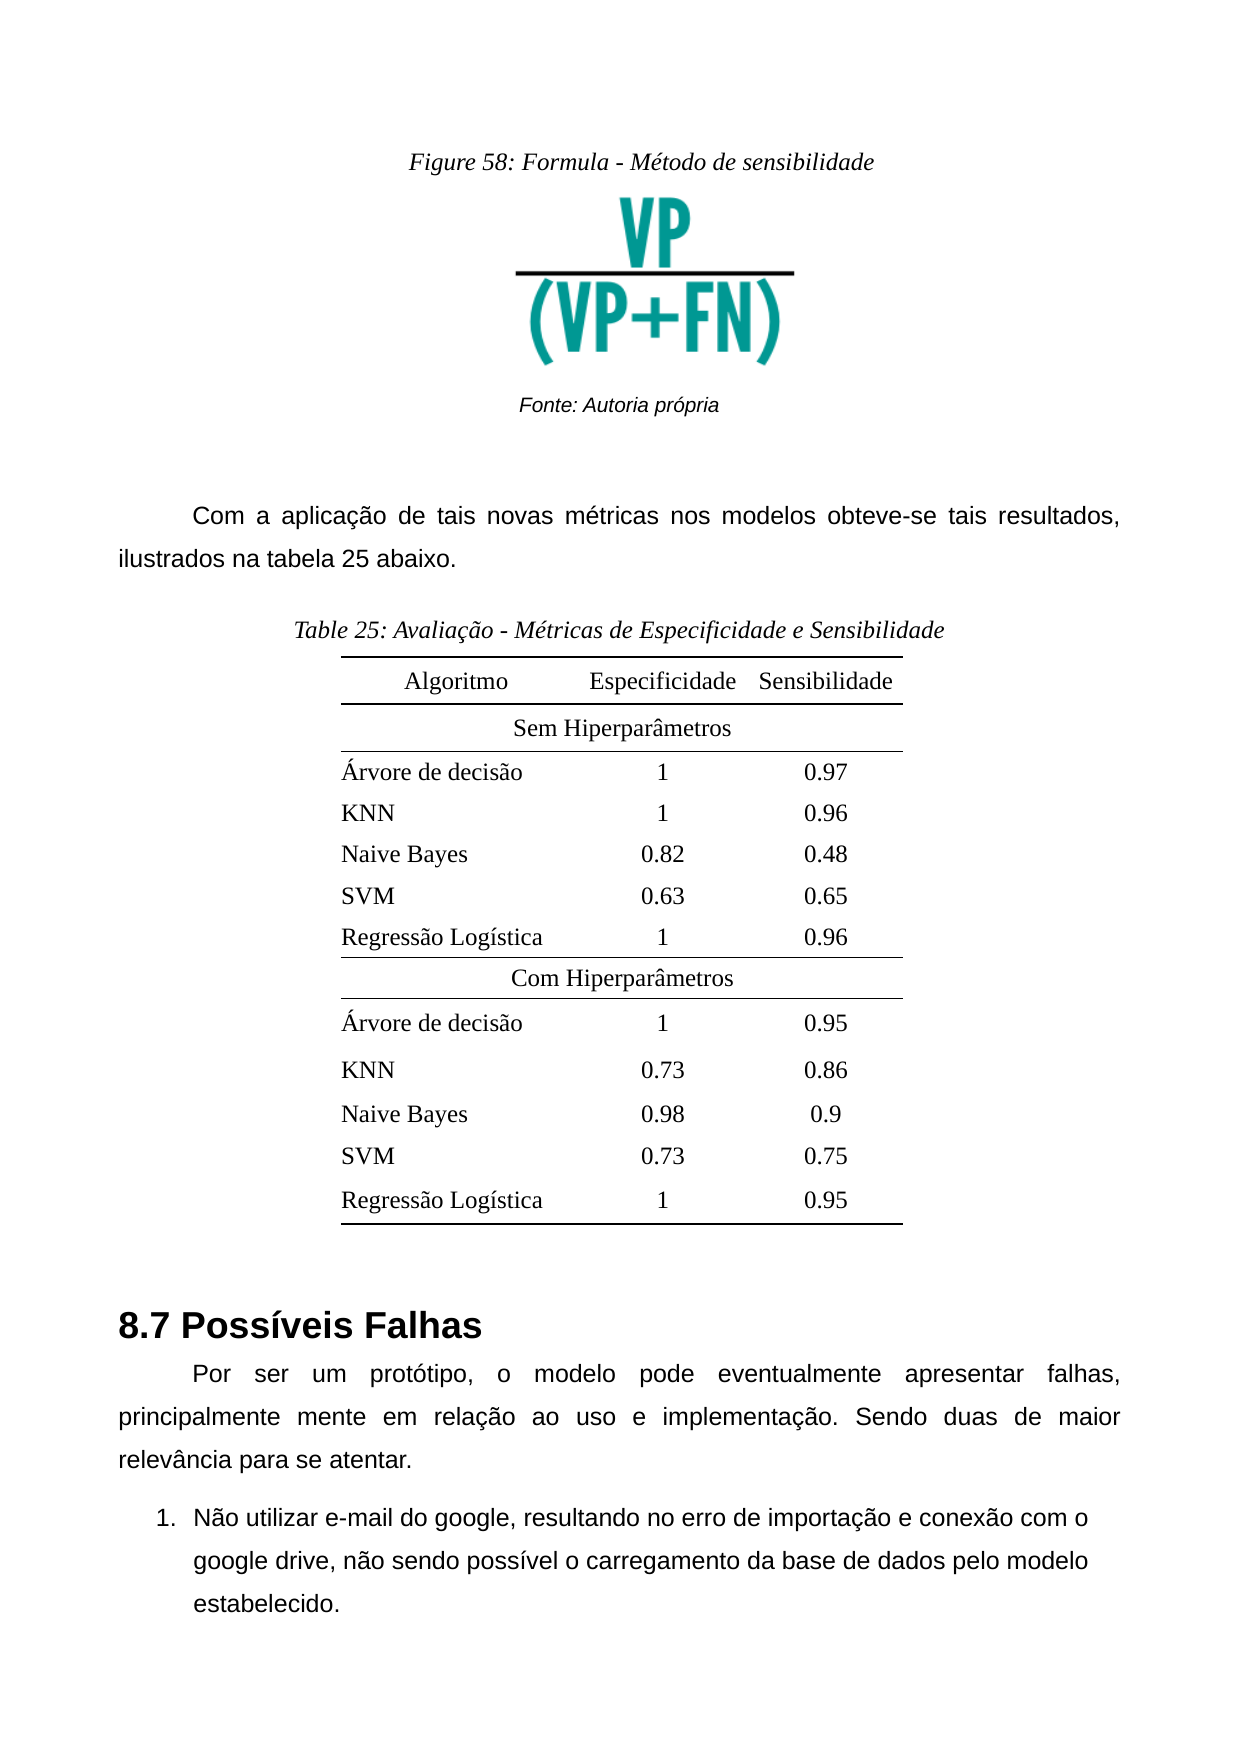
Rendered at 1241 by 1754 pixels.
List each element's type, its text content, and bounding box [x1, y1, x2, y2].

table_cell 0.75 [748, 1135, 903, 1176]
table_cell 1 [577, 752, 748, 792]
table_cell 0.98 [577, 1093, 748, 1135]
table_cell 0.86 [748, 1046, 903, 1093]
table_header Algoritmo [341, 658, 577, 703]
table_cell 0.96 [748, 792, 903, 833]
table_cell KNN [341, 792, 577, 833]
text Com a aplicação de tais novas métricas nos modelos obteve-se tais resultados, ilustrados na tabela 25 abaixo. [118, 501, 1122, 573]
table_cell Árvore de decisão [341, 999, 577, 1046]
table_cell Regressão Logística [341, 1176, 577, 1223]
table_cell SVM [341, 1135, 577, 1176]
table_cell 1 [577, 999, 748, 1046]
subtitle 8.7 Possíveis Falhas [118, 1303, 1122, 1346]
table_cell 1 [577, 792, 748, 833]
text Table 25: Avaliação - Métricas de Especificidade e Sensibilidade [118, 615, 1122, 643]
table_cell 0.63 [577, 875, 748, 916]
table_cell 0.73 [577, 1135, 748, 1176]
table_cell 0.65 [748, 875, 903, 916]
table_header Sensibilidade [748, 658, 903, 703]
table_cell Árvore de decisão [341, 752, 577, 792]
text Figure 58: Formula - Método de sensibilidade [409, 147, 894, 176]
table_cell 0.95 [748, 1176, 903, 1223]
table_cell SVM [341, 875, 577, 916]
list Não utilizar e-mail do google, resultando no erro de importação e conexão com o google drive, não sendo possível o carregamento da base de dados pelo modelo estabelecido. [156, 1502, 1122, 1617]
table_cell 0.97 [748, 752, 903, 792]
text Fonte: Autoria própria [118, 118, 1122, 417]
table_header Especificidade [577, 658, 748, 703]
table_cell 0.82 [577, 833, 748, 875]
table_cell Regressão Logística [341, 916, 577, 957]
table_cell 1 [577, 916, 748, 957]
table_cell 1 [577, 1176, 748, 1223]
table_cell 0.48 [748, 833, 903, 875]
table_cell KNN [341, 1046, 577, 1093]
table_cell Naive Bayes [341, 1093, 577, 1135]
picture [455, 176, 849, 370]
table_cell 0.96 [748, 916, 903, 957]
table_cell 0.9 [748, 1093, 903, 1135]
table_cell Sem Hiperparâmetros [341, 705, 903, 751]
table_cell Com Hiperparâmetros [341, 958, 903, 998]
table_cell Naive Bayes [341, 833, 577, 875]
text Por ser um protótipo, o modelo pode eventualmente apresentar falhas, principalmente mente em relação ao uso e implementação. Sendo duas de maior relevância para se atentar. [118, 1358, 1122, 1473]
table_cell 0.73 [577, 1046, 748, 1093]
table_cell 0.95 [748, 999, 903, 1046]
